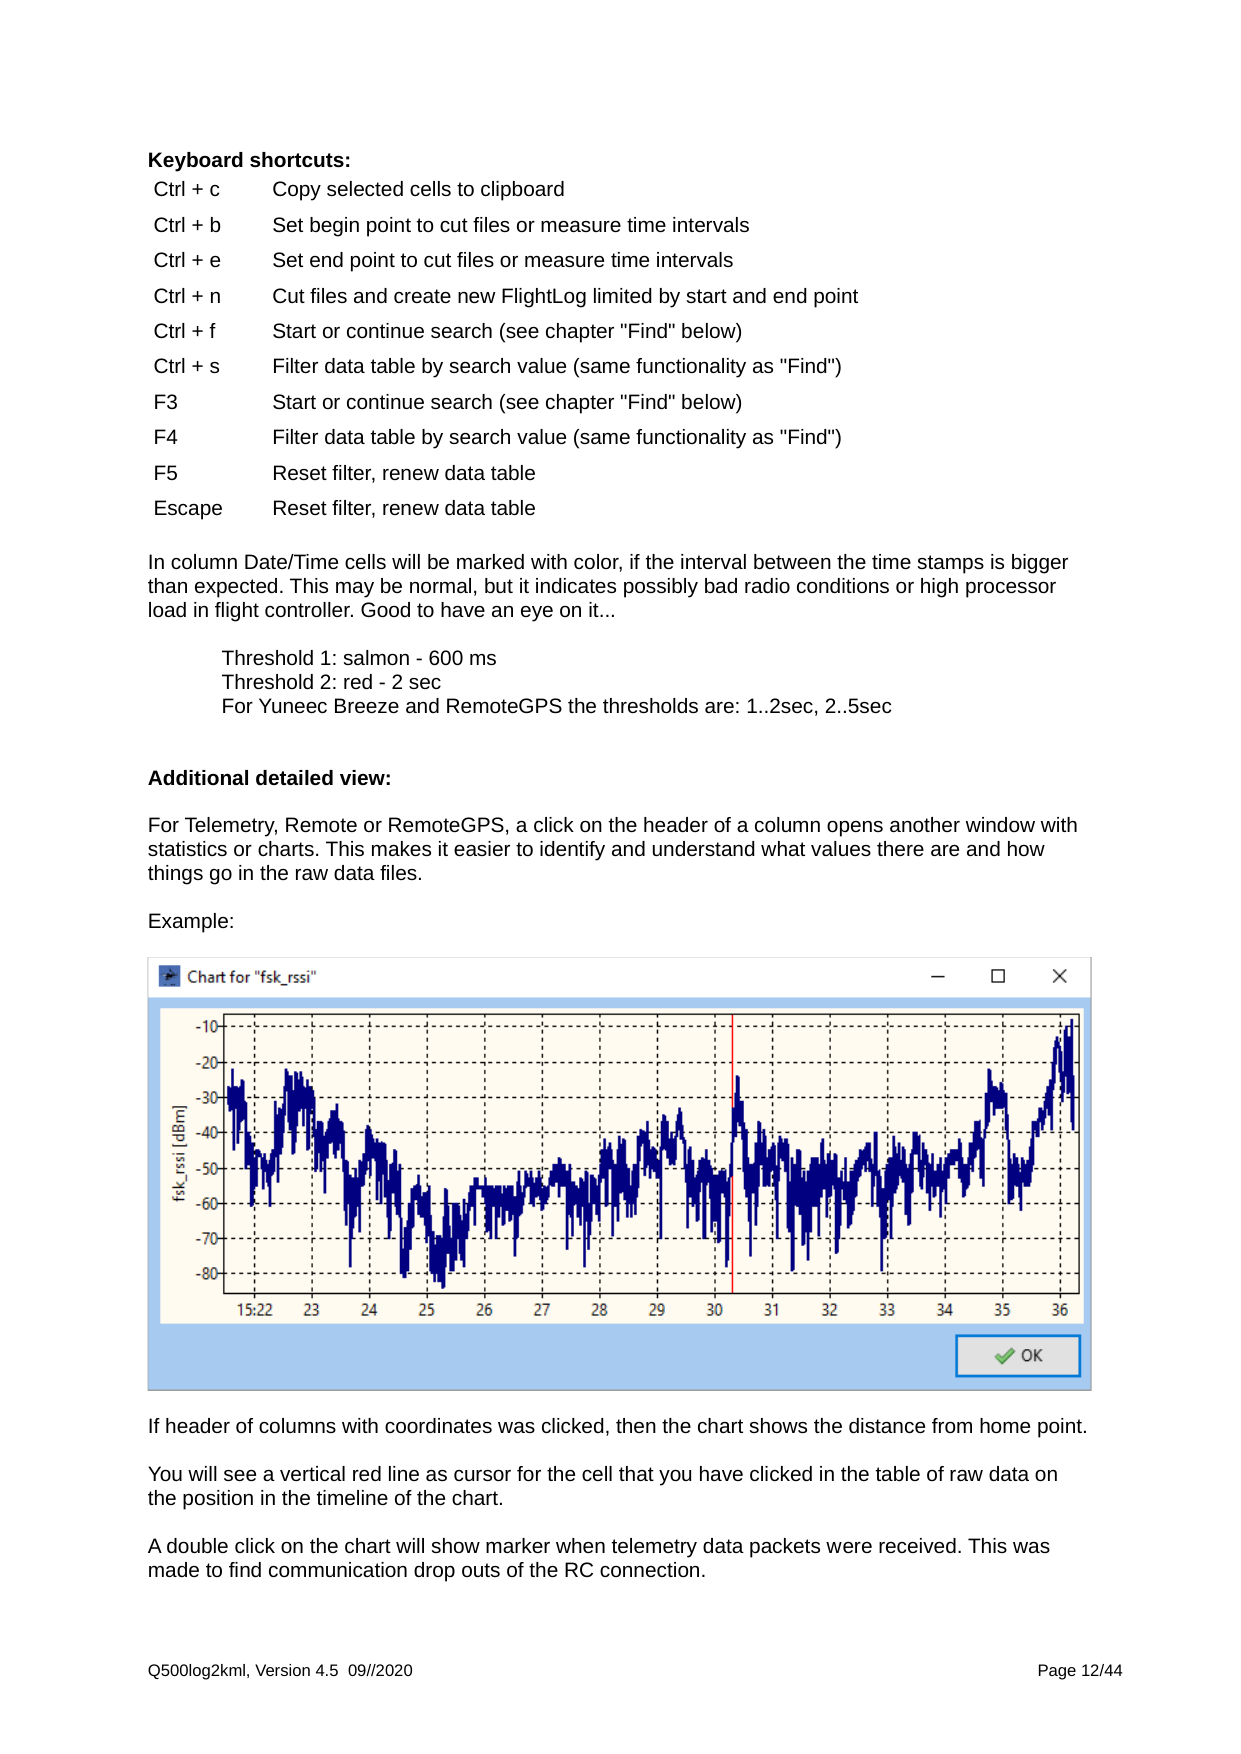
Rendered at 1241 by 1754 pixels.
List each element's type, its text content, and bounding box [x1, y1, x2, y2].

table_cell Set begin point to cut files or measure time intervals [266, 207, 1093, 242]
text Threshold 1: salmon - 600 ms [221, 646, 1093, 669]
table_cell Escape [148, 490, 266, 526]
text For Yuneec Breeze and RemoteGPS the thresholds are: 1..2sec, 2..5sec [221, 693, 1093, 717]
text In column Date/Time cells will be marked with color, if the interval between the time stamps is bigger than expected. This may be normal, but it indicates possibly bad radio conditions or high processor load in flight controller. Good to have an eye on it... [148, 550, 1093, 622]
table_cell Reset filter, renew data table [266, 490, 1093, 526]
table_cell Set end point to cut files or measure time intervals [266, 243, 1093, 278]
text You will see a vertical red line as cursor for the cell that you have clicked in the table of raw data on the position in the timeline of the chart. [148, 1462, 1093, 1510]
table_header Ctrl + c [148, 172, 266, 207]
table_cell Filter data table by search value (same functionality as "Find") [266, 420, 1093, 455]
table_header Copy selected cells to clipboard [266, 172, 1093, 207]
text Additional detailed view: [148, 765, 1093, 789]
table_cell F5 [148, 455, 266, 490]
picture [147, 957, 1092, 1391]
table_cell Reset filter, renew data table [266, 455, 1093, 490]
table_cell Ctrl + n [148, 278, 266, 313]
text A double click on the chart will show marker when telemetry data packets were received. This was made to find communication drop outs of the RC connection. [148, 1534, 1093, 1582]
table_cell Start or continue search (see chapter "Find" below) [266, 313, 1093, 349]
table_cell Start or continue search (see chapter "Find" below) [266, 384, 1093, 419]
text Example: [148, 909, 1093, 933]
table_cell Cut files and create new FlightLog limited by start and end point [266, 278, 1093, 313]
table_cell Ctrl + s [148, 349, 266, 384]
table_cell Filter data table by search value (same functionality as "Find") [266, 349, 1093, 384]
text For Telemetry, Remote or RemoteGPS, a click on the header of a column opens another window with statistics or charts. This makes it easier to identify and understand what values there are and how things go in the raw data files. [148, 813, 1093, 885]
table_cell F3 [148, 384, 266, 419]
text Keyboard shortcuts: [148, 148, 1093, 172]
table_cell Ctrl + f [148, 313, 266, 349]
text If header of columns with coordinates was clicked, then the chart shows the distance from home point. [148, 1414, 1093, 1438]
table_cell Ctrl + e [148, 243, 266, 278]
table_cell Ctrl + b [148, 207, 266, 242]
text Threshold 2: red - 2 sec [221, 669, 1093, 693]
table_cell F4 [148, 420, 266, 455]
